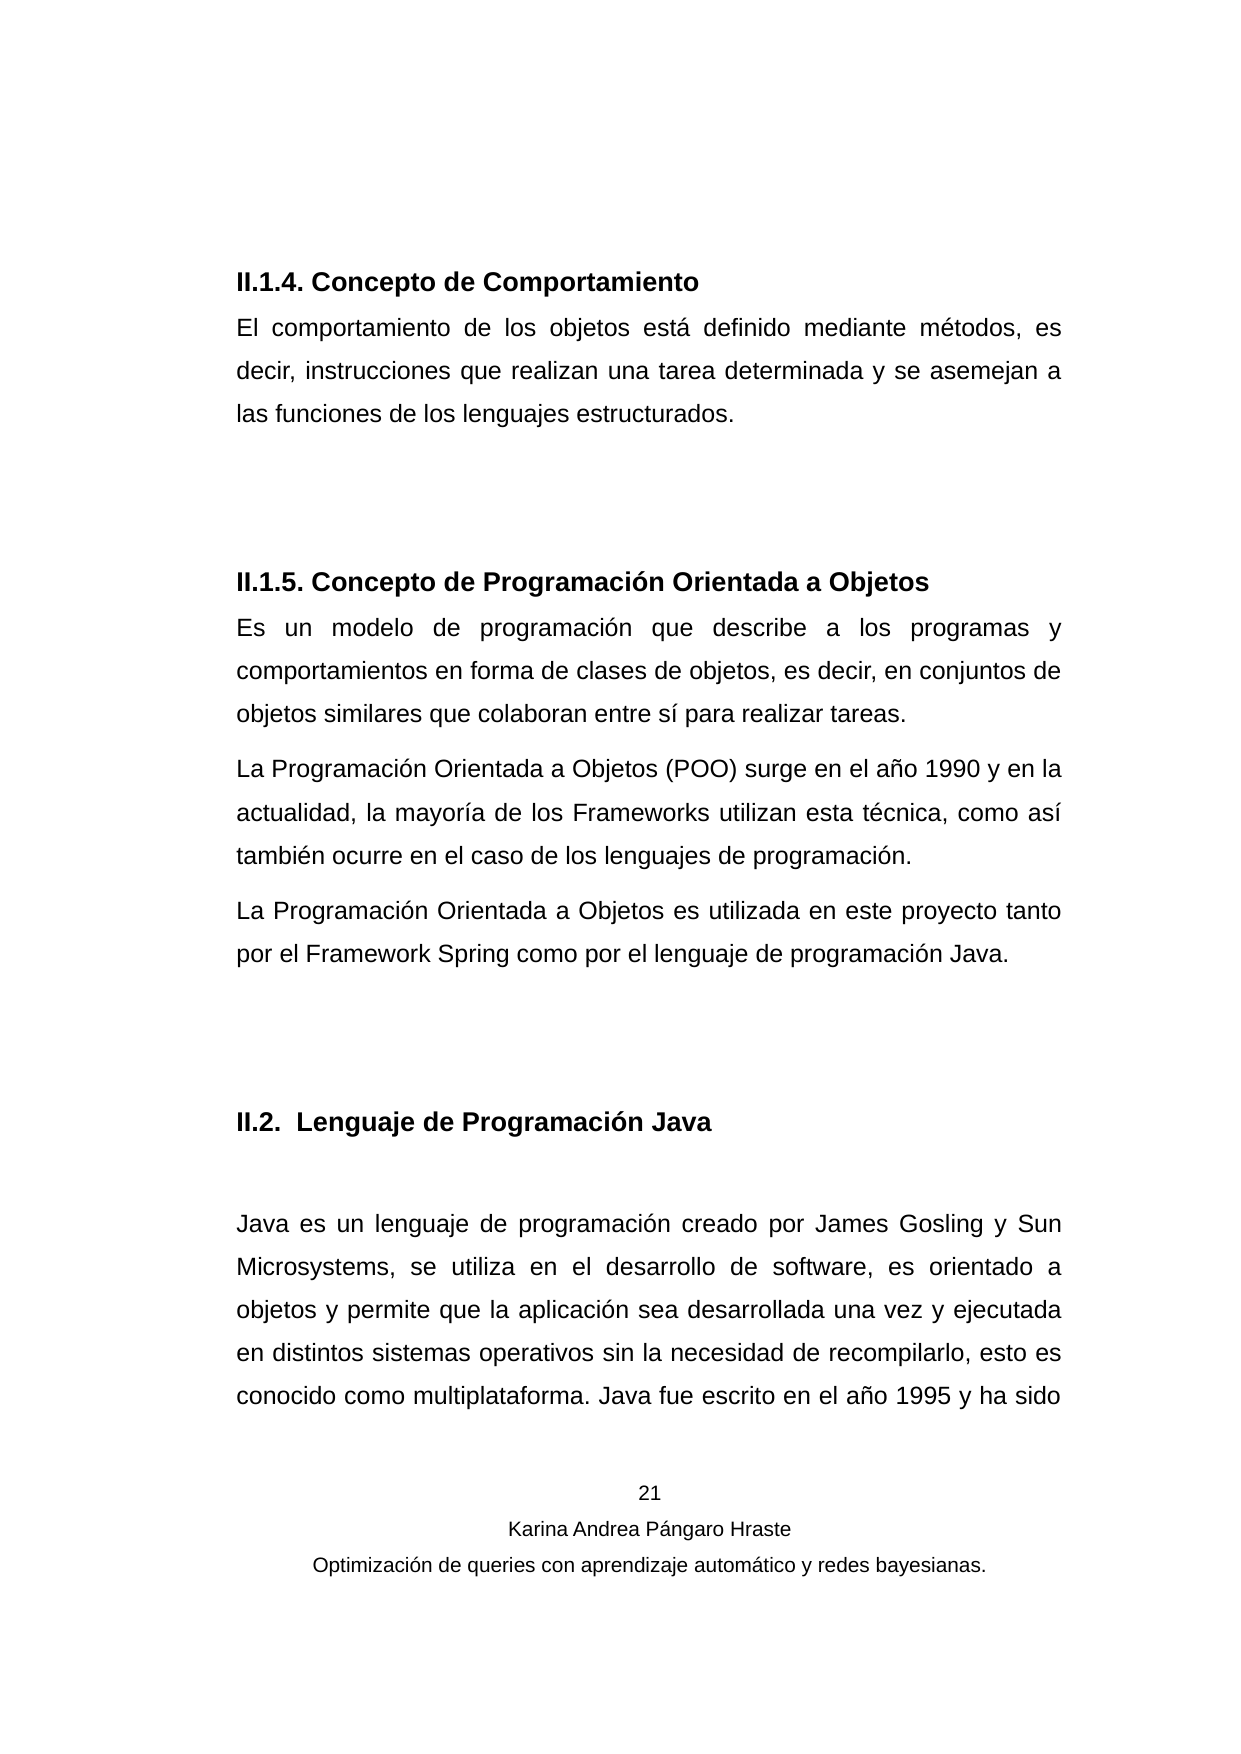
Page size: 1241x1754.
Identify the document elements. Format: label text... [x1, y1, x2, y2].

text Es un modelo de programación que describe a los programas y comportamientos en forma de clases de objetos, es decir, en conjuntos de objetos similares que colaboran entre sí para realizar tareas. [236, 613, 1063, 728]
text El comportamiento de los objetos está definido mediante métodos, es decir, instrucciones que realizan una tarea determinada y se asemejan a las funciones de los lenguajes estructurados. [236, 313, 1063, 428]
text Java es un lenguaje de programación creado por James Gosling y Sun Microsystems, se utiliza en el desarrollo de software, es orientado a objetos y permite que la aplicación sea desarrollada una vez y ejecutada en distintos sistemas operativos sin la necesidad de recompilarlo, esto es conocido como multiplataforma. Java fue escrito en el año 1995 y ha sido [236, 1209, 1063, 1410]
subtitle Concepto de Programación Orientada a Objetos [236, 566, 1063, 597]
text La Programación Orientada a Objetos es utilizada en este proyecto tanto por el Framework Spring como por el lenguaje de programación Java. [236, 896, 1063, 968]
subtitle Concepto de Comportamiento [236, 266, 1063, 297]
subtitle Lenguaje de Programación Java [236, 1106, 1063, 1138]
text La Programación Orientada a Objetos (POO) surge en el año 1990 y en la actualidad, la mayoría de los Frameworks utilizan esta técnica, como así también ocurre en el caso de los lenguajes de programación. [236, 754, 1063, 869]
